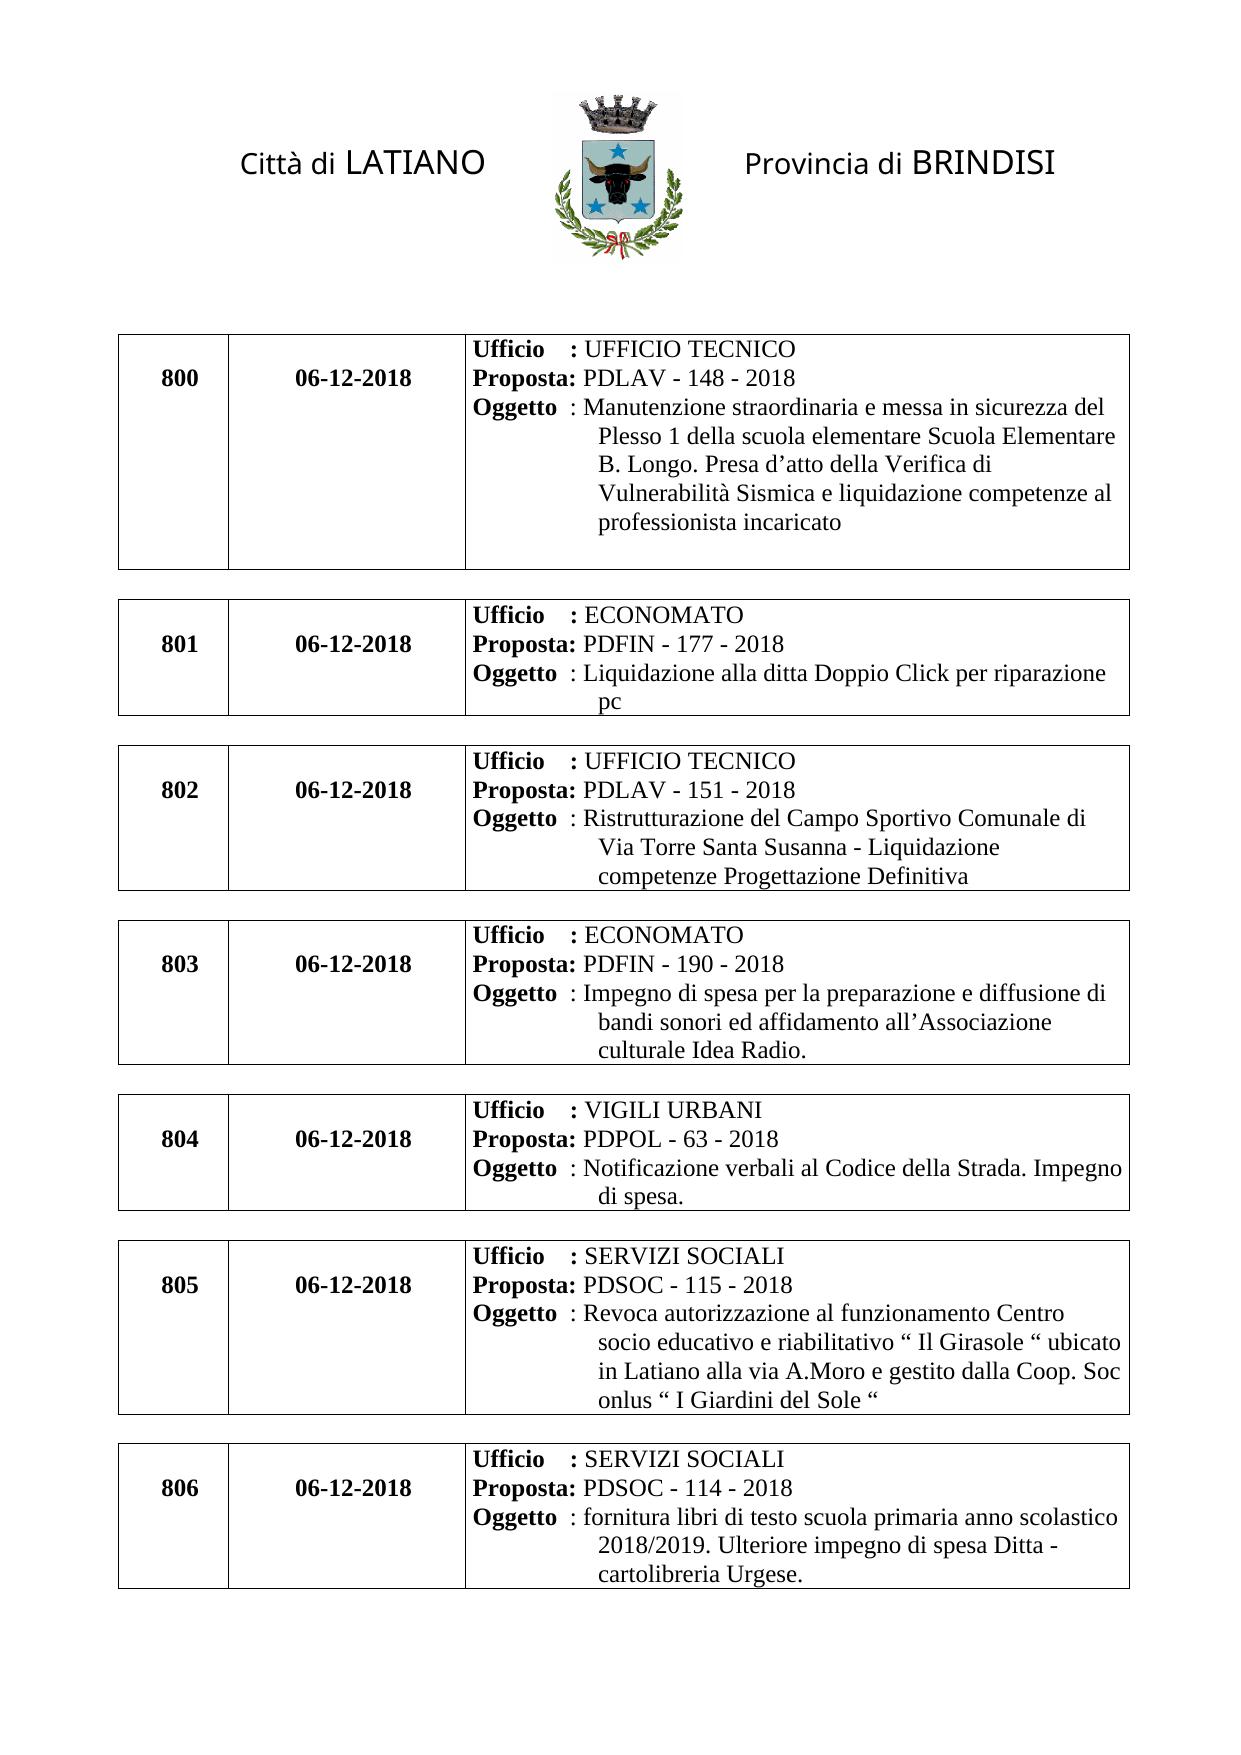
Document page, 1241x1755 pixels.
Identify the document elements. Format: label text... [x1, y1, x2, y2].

table_header 800 [119, 335, 228, 569]
table_header 06-12-2018 [229, 921, 465, 1064]
table_header 802 [119, 746, 228, 890]
table_header Ufficio : SERVIZI SOCIALI Proposta: PDSOC - 114 - 2018 Oggetto : fornitura libri di testo scuola primaria anno scolastico 2018/2019. Ulteriore impegno di spesa Ditta - cartolibreria Urgese. [466, 1444, 1129, 1588]
table_header 804 [119, 1095, 228, 1210]
table_header Ufficio : UFFICIO TECNICO Proposta: PDLAV - 148 - 2018 Oggetto : Manutenzione straordinaria e messa in sicurezza del Plesso 1 della scuola elementare Scuola Elementare B. Longo. Presa d’atto della Verifica di Vulnerabilità Sismica e liquidazione competenze al professionista incaricato [466, 335, 1129, 569]
table_header 803 [119, 921, 228, 1064]
table_header 06-12-2018 [229, 1095, 465, 1210]
table_header Ufficio : ECONOMATO Proposta: PDFIN - 177 - 2018 Oggetto : Liquidazione alla ditta Doppio Click per riparazione pc [466, 600, 1129, 715]
table_header Ufficio : SERVIZI SOCIALI Proposta: PDSOC - 115 - 2018 Oggetto : Revoca autorizzazione al funzionamento Centro socio educativo e riabilitativo “ Il Girasole “ ubicato in Latiano alla via A.Moro e gestito dalla Coop. Soc onlus “ I Giardini del Sole “ [466, 1241, 1129, 1413]
table_header Ufficio : ECONOMATO Proposta: PDFIN - 190 - 2018 Oggetto : Impegno di spesa per la preparazione e diffusione di bandi sonori ed affidamento all’Associazione culturale Idea Radio. [466, 921, 1129, 1064]
table_header 805 [119, 1241, 228, 1413]
table_header 806 [119, 1444, 228, 1588]
table_header 06-12-2018 [229, 1241, 465, 1413]
table_header Ufficio : UFFICIO TECNICO Proposta: PDLAV - 151 - 2018 Oggetto : Ristrutturazione del Campo Sportivo Comunale di Via Torre Santa Susanna - Liquidazione competenze Progettazione Definitiva [466, 746, 1129, 890]
table_header 06-12-2018 [229, 335, 465, 569]
table_header 801 [119, 600, 228, 715]
table_header 06-12-2018 [229, 1444, 465, 1588]
table_header Ufficio : VIGILI URBANI Proposta: PDPOL - 63 - 2018 Oggetto : Notificazione verbali al Codice della Strada. Impegno di spesa. [466, 1095, 1129, 1210]
table_header 06-12-2018 [229, 746, 465, 890]
table_header 06-12-2018 [229, 600, 465, 715]
